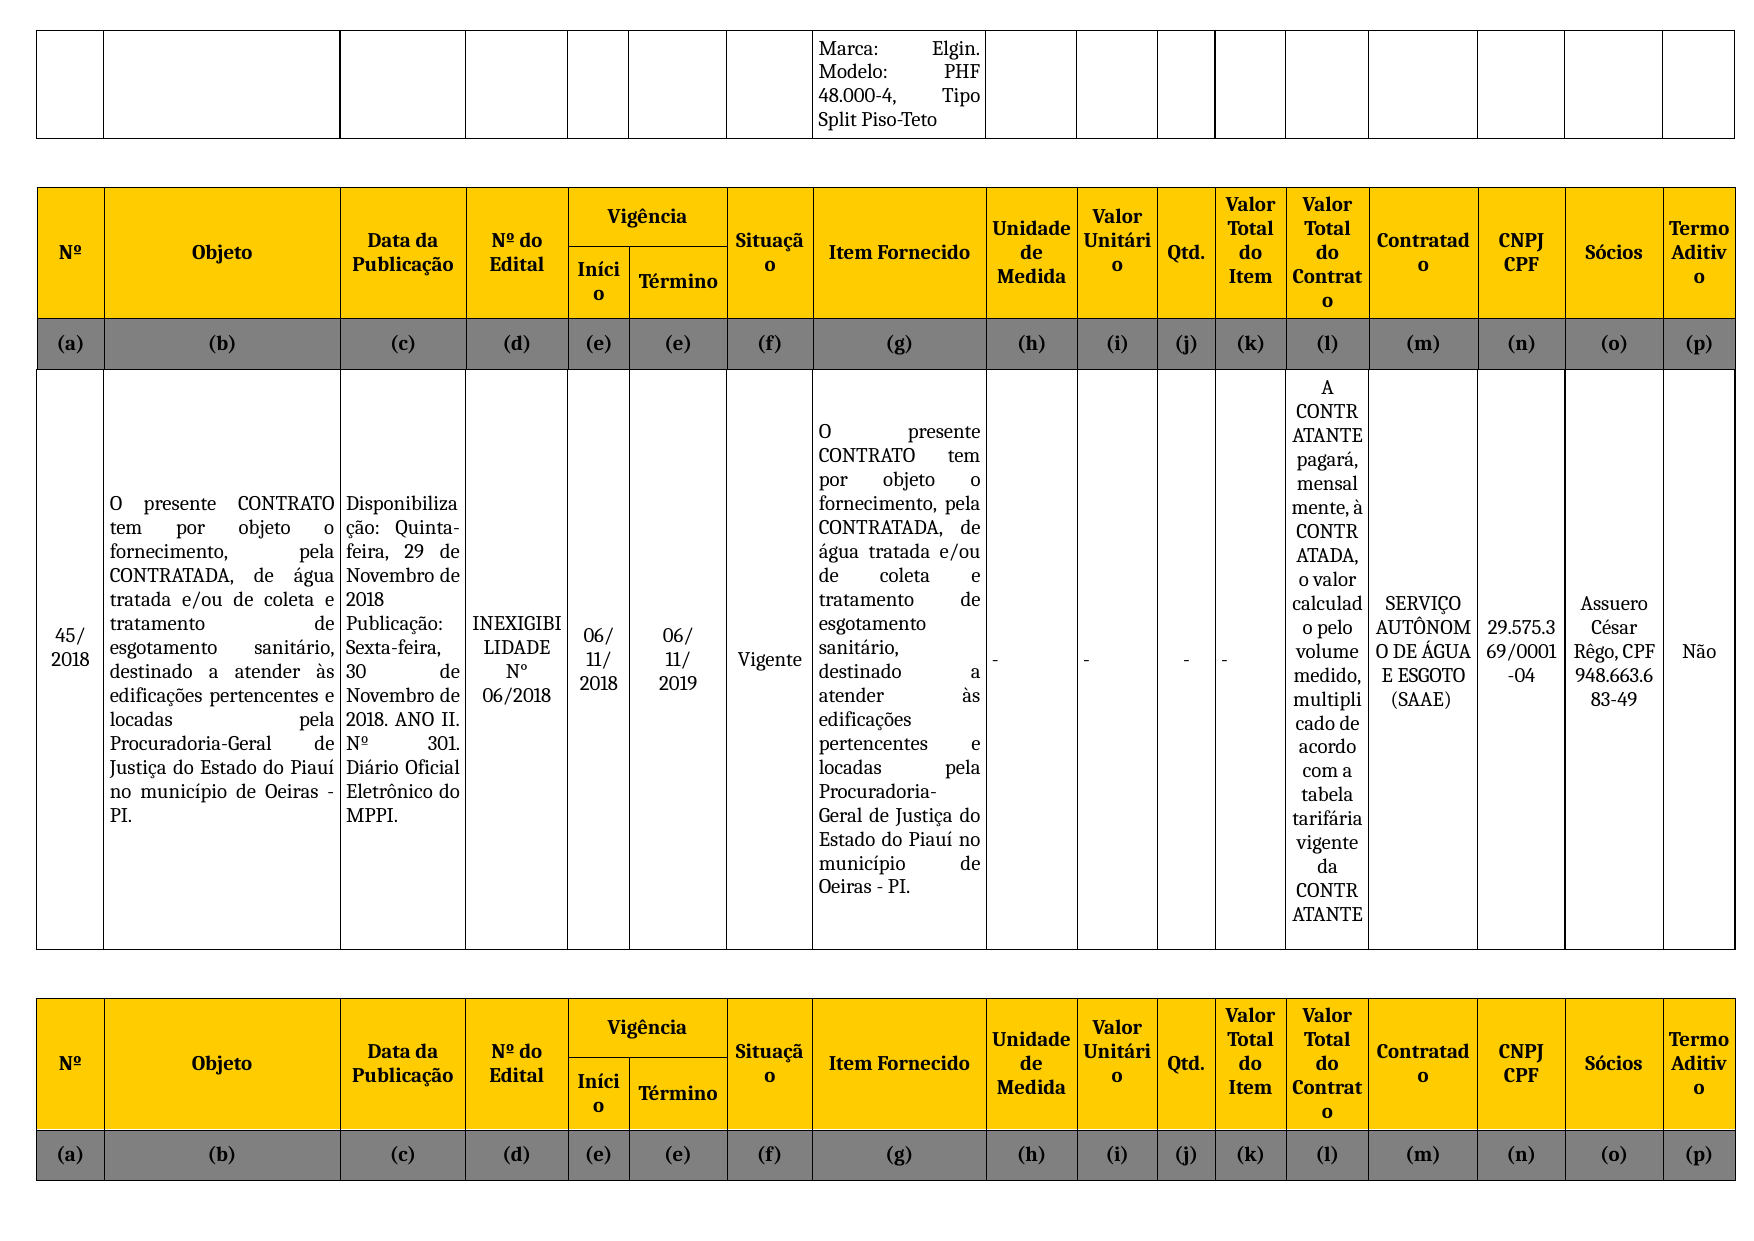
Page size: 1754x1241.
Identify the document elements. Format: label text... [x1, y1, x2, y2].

table_header Nº do Edital [466, 999, 568, 1129]
table_header Nº [37, 999, 104, 1129]
table_cell [341, 31, 465, 138]
table_cell - [1158, 370, 1215, 949]
table_header Data da Publicação [341, 999, 465, 1129]
table_cell (h) [987, 319, 1077, 369]
table_cell [104, 31, 339, 138]
table_cell (g) [813, 1131, 986, 1180]
table_cell (j) [1158, 1131, 1215, 1180]
table_cell [1286, 31, 1368, 138]
table_cell Assuero César Rêgo, CPF 948.663.683-49 [1566, 370, 1663, 949]
table_cell (d) [467, 319, 568, 369]
table_header Objeto [105, 999, 340, 1129]
table_cell [986, 31, 1076, 138]
table_cell (i) [1078, 319, 1157, 369]
table_cell O presente CONTRATO tem por objeto o fornecimento, pela CONTRATADA, de água tratada e/ou de coleta e tratamento de esgotamento sanitário, destinado a atender às edificações pertencentes e locadas pela Procuradoria-Geral de Justiça do Estado do Piauí no município de Oeiras - PI. [813, 370, 986, 949]
table_header Vigência [569, 999, 727, 1057]
table_cell (b) [105, 319, 340, 369]
table_cell - [987, 370, 1077, 949]
table_cell (i) [1078, 1131, 1157, 1180]
table_cell (h) [987, 1131, 1077, 1180]
table_cell (m) [1369, 1131, 1477, 1180]
table_header Termo Aditivo [1664, 188, 1735, 318]
table_header Nº [38, 188, 104, 318]
table_header Termo Aditivo [1664, 999, 1735, 1129]
table_header Valor Total do Contrato [1287, 999, 1368, 1129]
table_cell (j) [1158, 319, 1215, 369]
table_cell - [1078, 370, 1157, 949]
table_header CNPJ CPF [1478, 999, 1565, 1129]
table_cell 06/ 11/ 2018 [568, 370, 629, 949]
table_header Valor Unitário [1078, 999, 1157, 1129]
table_header Contratado [1369, 999, 1477, 1129]
table_cell [37, 31, 103, 138]
table_cell 45/ 2018 [37, 370, 103, 949]
table_cell (m) [1370, 319, 1478, 369]
table_cell [1478, 31, 1564, 138]
table_header Valor Total do Contrato [1287, 188, 1369, 318]
table_cell (e) [569, 1131, 629, 1180]
table_cell (p) [1664, 319, 1735, 369]
table_cell Vigente [727, 370, 812, 949]
table_header Objeto [105, 188, 340, 318]
table_header Situação [728, 999, 812, 1129]
table_cell (a) [37, 1131, 104, 1180]
table_cell Disponibilização: Quinta-feira, 29 de Novembro de 2018 Publicação: Sexta-feira, 30 de Novembro de 2018. ANO II. Nº 301. Diário Oficial Eletrônico do MPPI. [341, 370, 465, 949]
table_header Vigência [569, 188, 727, 246]
table_cell (f) [728, 319, 813, 369]
table_cell SERVIÇO AUTÔNOMO DE ÁGUA E ESGOTO (SAAE) [1369, 370, 1477, 949]
table_header Unidade de Medida [987, 999, 1077, 1129]
table_cell (b) [105, 1131, 340, 1180]
table_header Qtd. [1158, 188, 1215, 318]
table_cell (o) [1566, 1131, 1663, 1180]
table_cell (d) [466, 1131, 568, 1180]
table_header Nº do Edital [467, 188, 568, 318]
table_cell A CONTRATANTE pagará, mensalmente, à CONTRATADA, o valor calculado pelo volume medido, multiplicado de acordo com a tabela tarifária vigente da CONTRATANTE [1286, 370, 1368, 949]
table_header Valor Total do Item [1216, 999, 1286, 1129]
table_cell (k) [1216, 319, 1286, 369]
table_cell O presente CONTRATO tem por objeto o fornecimento, pela CONTRATADA, de água tratada e/ou de coleta e tratamento de esgotamento sanitário, destinado a atender às edificações pertencentes e locadas pela Procuradoria-Geral de Justiça do Estado do Piauí no município de Oeiras - PI. [104, 370, 340, 949]
table_header Qtd. [1158, 999, 1215, 1129]
table_cell (k) [1216, 1131, 1286, 1180]
table_header Valor Total do Item [1216, 188, 1286, 318]
table_cell 29.575.369/0001-04 [1478, 370, 1564, 949]
table_cell [466, 31, 567, 138]
table_header CNPJ CPF [1479, 188, 1565, 318]
table_cell [629, 31, 726, 138]
table_cell (a) [38, 319, 104, 369]
table_cell [568, 31, 628, 138]
table_cell (e) [569, 319, 629, 369]
table_header Unidade de Medida [987, 188, 1077, 318]
table_cell Término [630, 247, 727, 318]
table_cell (c) [341, 1131, 465, 1180]
table_cell - [1216, 370, 1285, 949]
table_cell (l) [1287, 319, 1369, 369]
table_cell [727, 31, 812, 138]
table_header Item Fornecido [814, 188, 986, 318]
table_header Data da Publicação [341, 188, 466, 318]
table_cell [1077, 31, 1157, 138]
table_header Valor Unitário [1078, 188, 1157, 318]
table_cell (f) [728, 1131, 812, 1180]
table_cell Início [569, 1058, 629, 1129]
table_cell Início [569, 247, 629, 318]
table_cell Término [630, 1058, 727, 1129]
table_cell (e) [630, 1131, 727, 1180]
table_cell INEXIGIBILIDADE N° 06/2018 [466, 370, 567, 949]
table_cell (o) [1566, 319, 1663, 369]
table_header Contratado [1370, 188, 1478, 318]
table_cell Marca: Elgin. Modelo: PHF 48.000-4, Tipo Split Piso-Teto [813, 31, 985, 138]
table_cell [1158, 31, 1214, 138]
table_cell (n) [1478, 1131, 1565, 1180]
table_cell (e) [630, 319, 727, 369]
table_header Item Fornecido [813, 999, 986, 1129]
table_cell (g) [814, 319, 986, 369]
table_cell [1565, 31, 1662, 138]
table_header Sócios [1566, 188, 1663, 318]
table_cell 06/ 11/ 2019 [630, 370, 726, 949]
table_cell [1663, 31, 1734, 138]
table_cell (l) [1287, 1131, 1368, 1180]
table_cell [1369, 31, 1477, 138]
table_cell Não [1664, 370, 1734, 949]
table_header Sócios [1566, 999, 1663, 1129]
table_cell (c) [341, 319, 466, 369]
table_cell (p) [1664, 1131, 1735, 1180]
table_header Situação [728, 188, 813, 318]
table_cell [1216, 31, 1285, 138]
table_cell (n) [1479, 319, 1565, 369]
